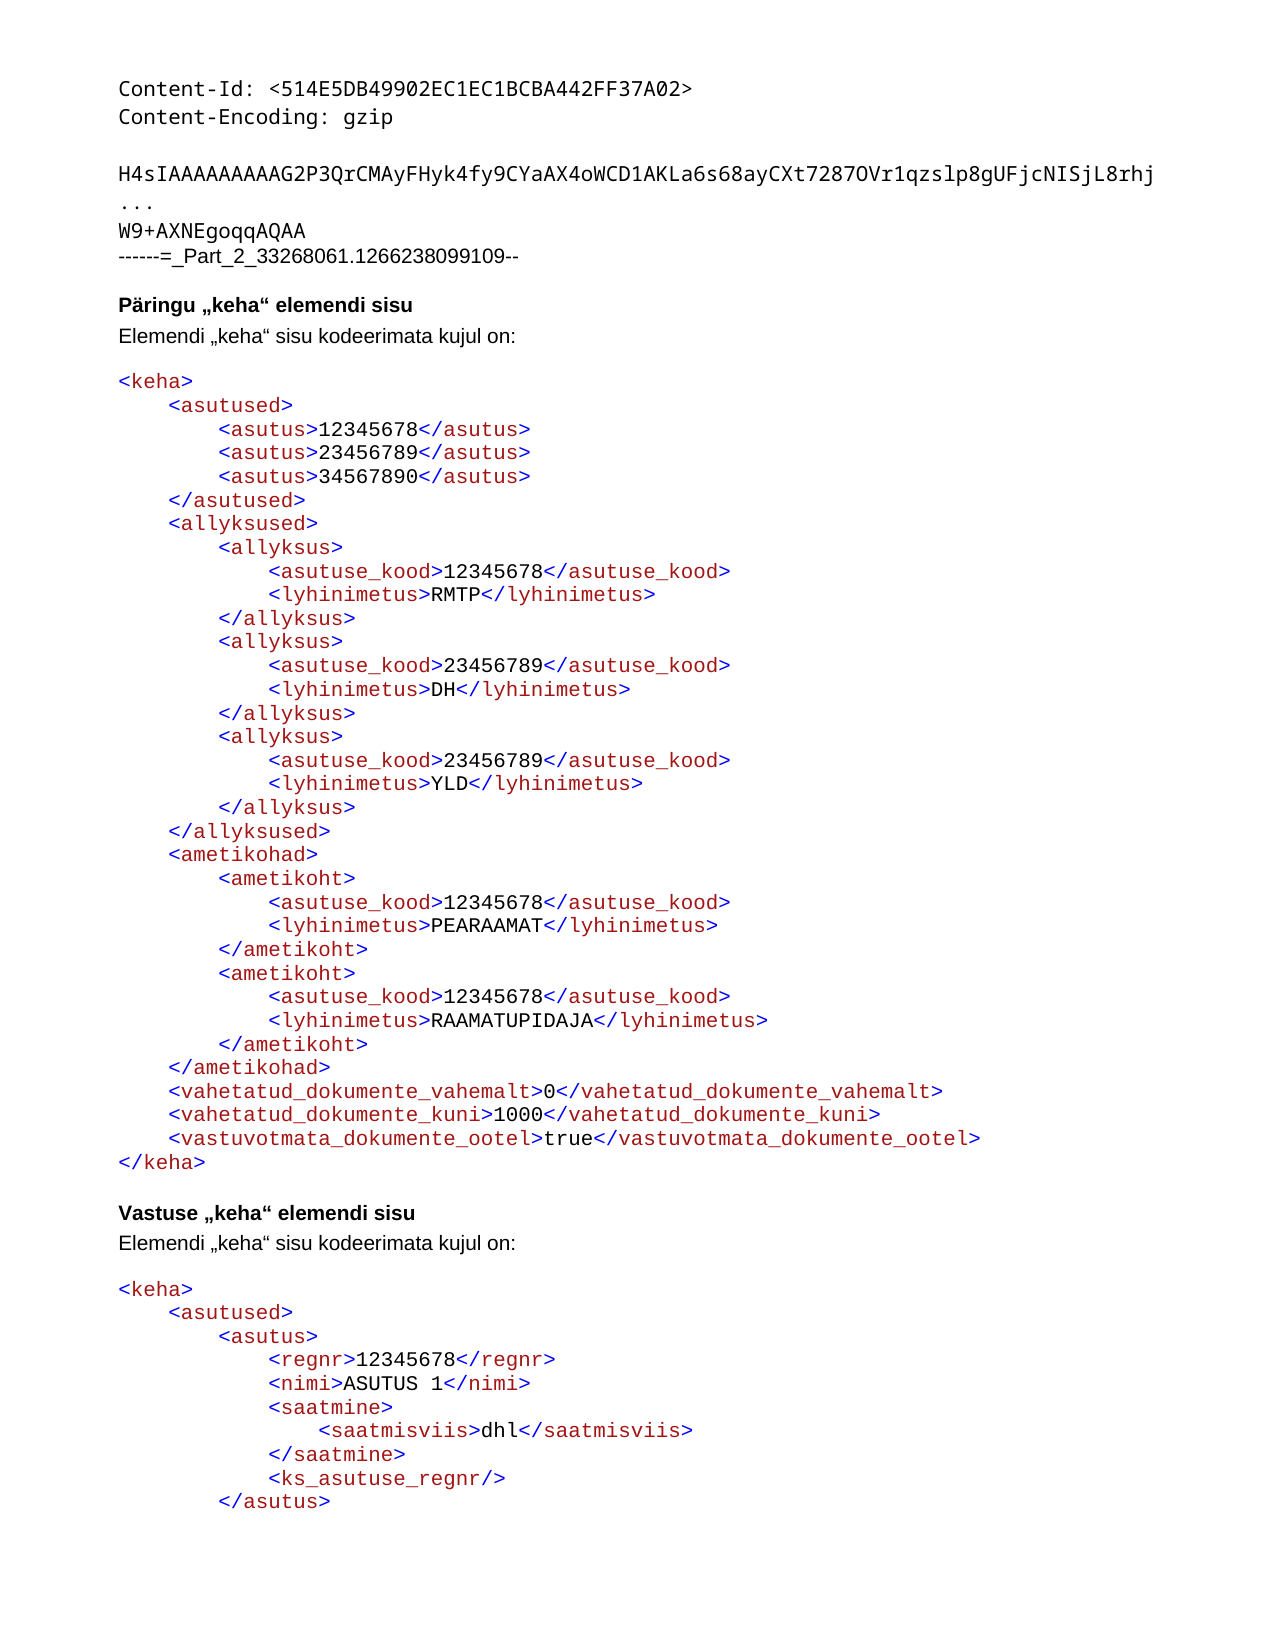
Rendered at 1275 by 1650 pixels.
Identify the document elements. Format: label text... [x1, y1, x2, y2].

text <allyksused> [118, 513, 1157, 537]
text </keha> [118, 1152, 1157, 1175]
text H4sIAAAAAAAAAG2P3QrCMAyFHyk4fy9CYaAX4oWCD1AKLa6s68ayCXt7287OVr1qzslp8gUFjcNISjL8rhj [118, 159, 1157, 187]
text <allyksus> [118, 537, 1157, 561]
text </allyksus> [118, 797, 1157, 821]
text </allyksused> [118, 821, 1157, 844]
text <asutus>34567890</asutus> [118, 466, 1157, 490]
text <asutuse_kood>23456789</asutuse_kood> [118, 750, 1157, 773]
text <allyksus> [118, 632, 1157, 655]
text <vastuvotmata_dokumente_ootel>true</vastuvotmata_dokumente_ootel> [118, 1128, 1157, 1152]
text </saatmine> [118, 1444, 1157, 1468]
text <vahetatud_dokumente_vahemalt>0</vahetatud_dokumente_vahemalt> [118, 1081, 1157, 1104]
text </ametikoht> [118, 1033, 1157, 1057]
text <keha> [118, 371, 1157, 395]
text <regnr>12345678</regnr> [118, 1349, 1157, 1373]
text <asutuse_kood>12345678</asutuse_kood> [118, 892, 1157, 915]
text <saatmisviis>dhl</saatmisviis> [118, 1420, 1157, 1444]
text <saatmine> [118, 1397, 1157, 1420]
text <asutuse_kood>12345678</asutuse_kood> [118, 986, 1157, 1010]
text <asutus>23456789</asutus> [118, 442, 1157, 466]
text <lyhinimetus>YLD</lyhinimetus> [118, 773, 1157, 797]
text Elemendi „keha“ sisu kodeerimata kujul on: [118, 1231, 1157, 1254]
text Content-Encoding: gzip [118, 102, 1157, 131]
text <asutus> [118, 1326, 1157, 1349]
text <lyhinimetus>RMTP</lyhinimetus> [118, 584, 1157, 608]
text Elemendi „keha“ sisu kodeerimata kujul on: [118, 323, 1157, 347]
text <lyhinimetus>RAAMATUPIDAJA</lyhinimetus> [118, 1010, 1157, 1033]
text W9+AXNEgoqqAQAA [118, 216, 1157, 244]
text <ametikoht> [118, 868, 1157, 892]
text <asutuse_kood>12345678</asutuse_kood> [118, 561, 1157, 584]
text <asutused> [118, 1302, 1157, 1326]
text Content-Id: <514E5DB49902EC1EC1BCBA442FF37A02> [118, 74, 1157, 102]
text <lyhinimetus>PEARAAMAT</lyhinimetus> [118, 915, 1157, 939]
text ------=_Part_2_33268061.1266238099109-- [118, 244, 1157, 268]
text <allyksus> [118, 726, 1157, 750]
text <nimi>ASUTUS 1</nimi> [118, 1373, 1157, 1397]
text <ametikohad> [118, 844, 1157, 868]
text </ametikoht> [118, 939, 1157, 963]
text <vahetatud_dokumente_kuni>1000</vahetatud_dokumente_kuni> [118, 1104, 1157, 1128]
text <asutuse_kood>23456789</asutuse_kood> [118, 655, 1157, 679]
text <keha> [118, 1278, 1157, 1302]
text </asutused> [118, 490, 1157, 513]
text <lyhinimetus>DH</lyhinimetus> [118, 679, 1157, 702]
subtitle Vastuse „keha“ elemendi sisu [118, 1200, 1157, 1224]
text ... [118, 187, 1157, 216]
text </allyksus> [118, 608, 1157, 632]
text </ametikohad> [118, 1057, 1157, 1081]
text </allyksus> [118, 702, 1157, 726]
text <ks_asutuse_regnr/> [118, 1468, 1157, 1491]
text <ametikoht> [118, 963, 1157, 986]
text <asutused> [118, 395, 1157, 419]
text </asutus> [118, 1491, 1157, 1515]
text <asutus>12345678</asutus> [118, 419, 1157, 442]
subtitle Päringu „keha“ elemendi sisu [118, 293, 1157, 317]
